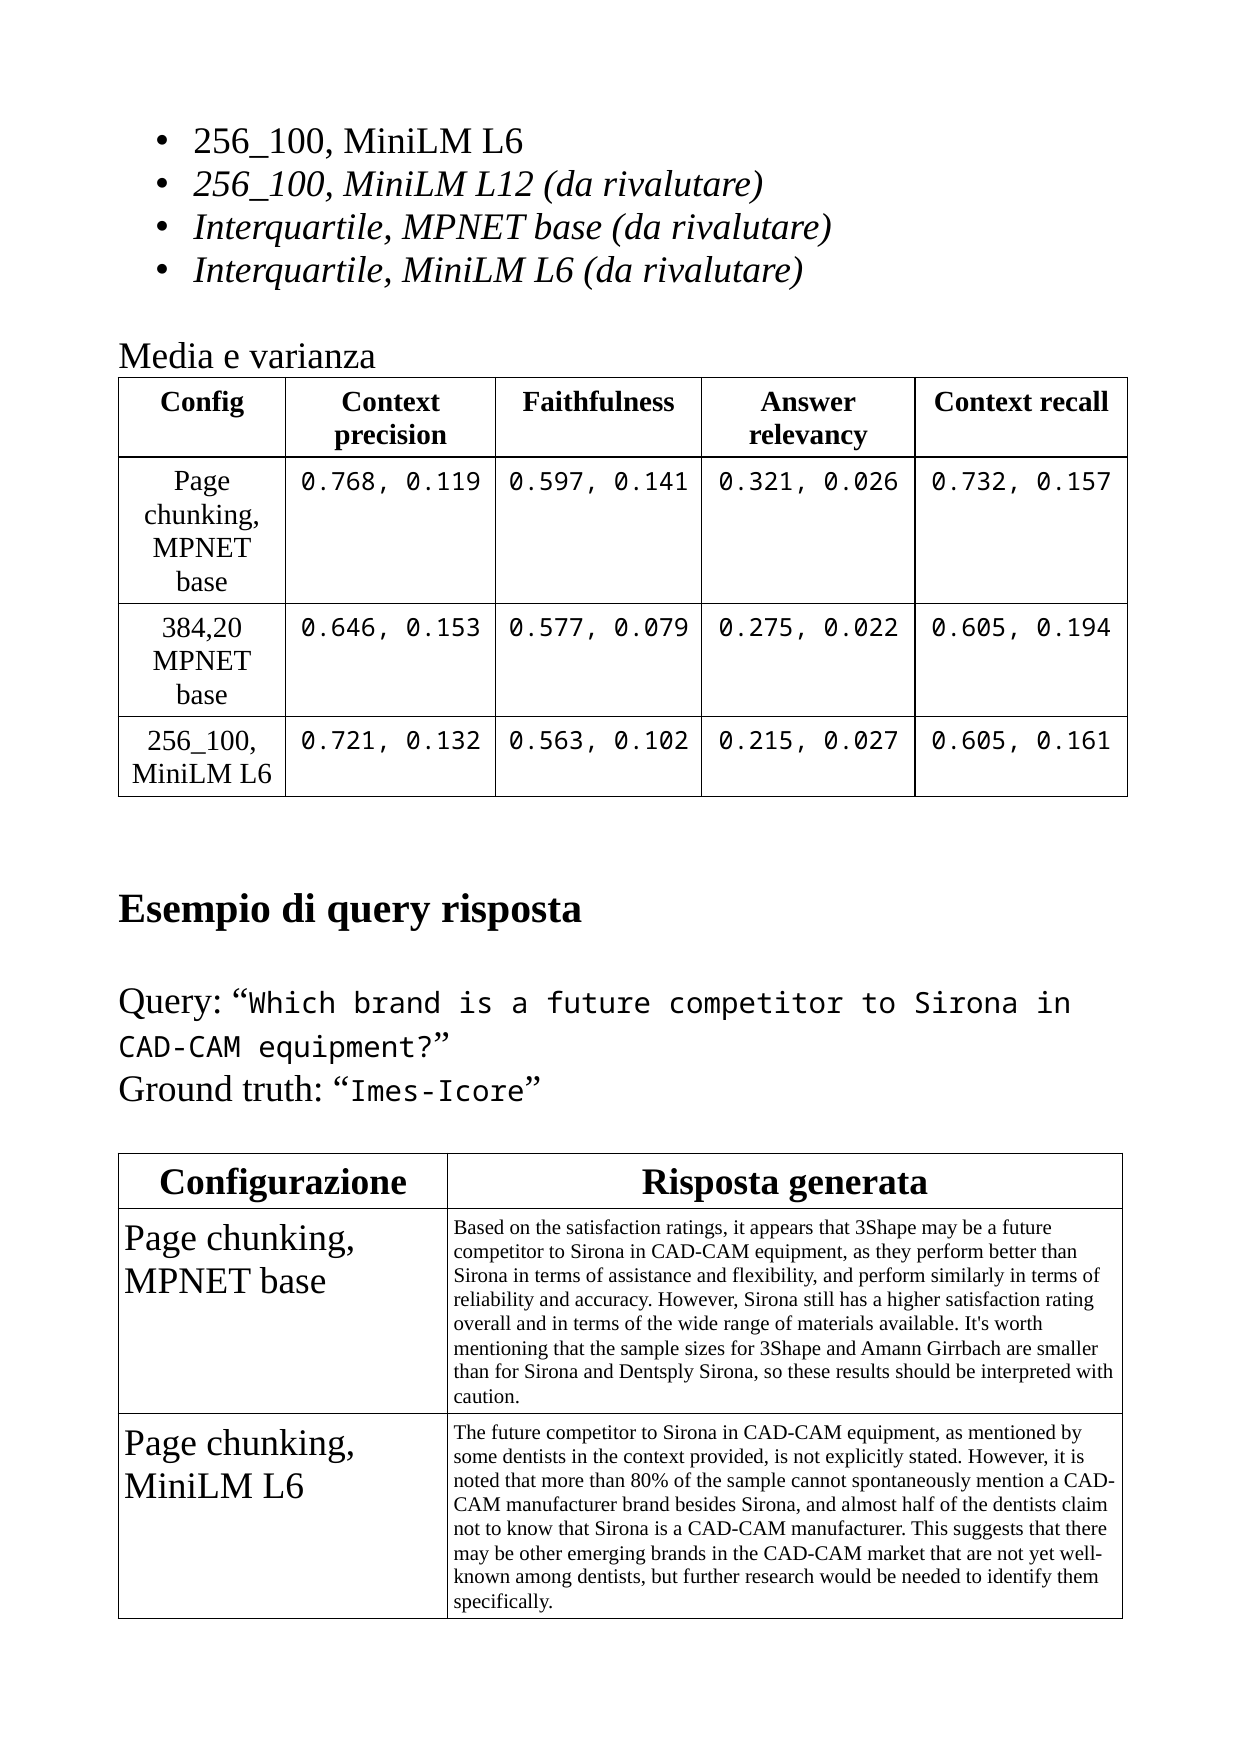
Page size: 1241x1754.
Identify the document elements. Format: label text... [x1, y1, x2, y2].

list Interquartile, MiniLM L6 (da rivalutare) [156, 247, 1122, 291]
text Query: “Which brand is a future competitor to Sirona in CAD-CAM equipment?” [118, 979, 1122, 1066]
list 256_100, MiniLM L6 [156, 118, 1122, 161]
table_cell Page chunking, MPNET base [119, 1209, 447, 1413]
text Esempio di query risposta [118, 883, 1122, 931]
table_cell The future competitor to Sirona in CAD-CAM equipment, as mentioned by some dentists in the context provided, is not explicitly stated. However, it is noted that more than 80% of the sample cannot spontaneously mention a CAD-CAM manufacturer brand besides Sirona, and almost half of the dentists claim not to know that Sirona is a CAD-CAM manufacturer. This suggests that there may be other emerging brands in the CAD-CAM market that are not yet well-known among dentists, but further research would be needed to identify them specifically. [448, 1414, 1122, 1618]
table_cell 0.275, 0.022 [702, 604, 914, 716]
table_header Faithfulness [496, 378, 701, 456]
table_cell Page chunking, MPNET base [119, 458, 285, 603]
table_header Context precision [286, 378, 495, 456]
text Ground truth: “Imes-Icore” [118, 1066, 1122, 1109]
table_header Config [119, 378, 285, 456]
table_cell 0.563, 0.102 [496, 717, 701, 796]
table_cell 0.721, 0.132 [286, 717, 495, 796]
text Media e varianza [118, 334, 1122, 377]
table_cell 0.605, 0.161 [916, 717, 1127, 796]
list Interquartile, MPNET base (da rivalutare) [156, 204, 1122, 247]
table_cell 0.768, 0.119 [286, 458, 495, 603]
table_cell 0.605, 0.194 [916, 604, 1127, 716]
table_cell 0.577, 0.079 [496, 604, 701, 716]
table_header Context recall [916, 378, 1127, 456]
table_cell Based on the satisfaction ratings, it appears that 3Shape may be a future competitor to Sirona in CAD-CAM equipment, as they perform better than Sirona in terms of assistance and flexibility, and perform similarly in terms of reliability and accuracy. However, Sirona still has a higher satisfaction rating overall and in terms of the wide range of materials available. It's worth mentioning that the sample sizes for 3Shape and Amann Girrbach are smaller than for Sirona and Dentsply Sirona, so these results should be interpreted with caution. [448, 1209, 1122, 1413]
table_cell 256_100, MiniLM L6 [119, 717, 285, 796]
table_header Configurazione [119, 1154, 447, 1208]
table_cell 0.732, 0.157 [916, 458, 1127, 603]
table_cell 0.215, 0.027 [702, 717, 914, 796]
table_cell 0.597, 0.141 [496, 458, 701, 603]
table_cell 0.646, 0.153 [286, 604, 495, 716]
list 256_100, MiniLM L12 (da rivalutare) [156, 161, 1122, 204]
table_cell 384,20 MPNET base [119, 604, 285, 716]
table_header Risposta generata [448, 1154, 1122, 1208]
table_header Answer relevancy [702, 378, 914, 456]
table_cell Page chunking, MiniLM L6 [119, 1414, 447, 1618]
table_cell 0.321, 0.026 [702, 458, 914, 603]
